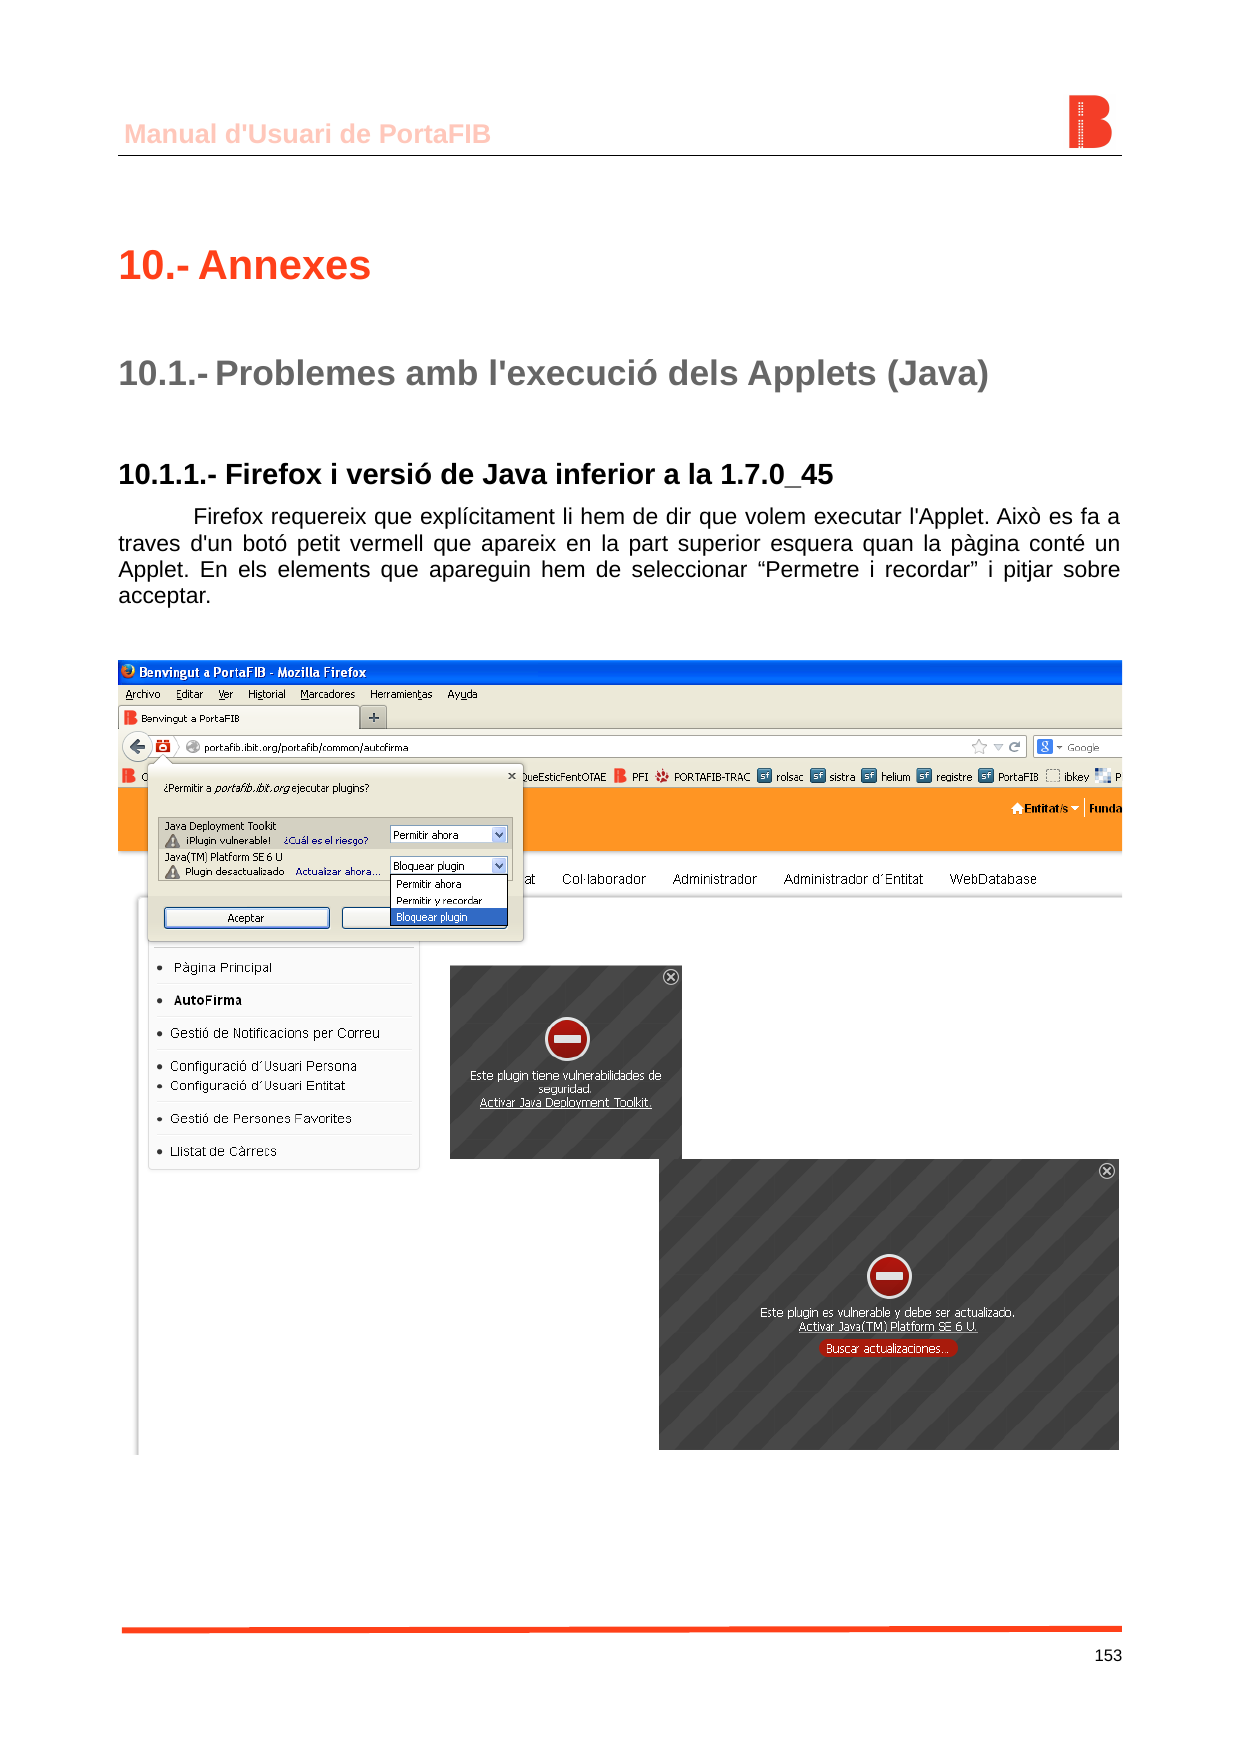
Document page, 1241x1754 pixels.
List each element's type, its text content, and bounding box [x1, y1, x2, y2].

text Firefox requereix que explícitament li hem de dir que volem executar l'Applet. Això es fa a traves d'un botó petit vermell que apareix en la part superior esquera quan la pàgina conté un Applet. En els elements que apareguin hem de seleccionar “Permetre i recordar” i pitjar sobre acceptar. [118, 503, 1122, 608]
subtitle Firefox i versió de Java inferior a la 1.7.0_45 [118, 457, 1122, 491]
subtitle Annexes [118, 241, 1122, 289]
subtitle Problemes amb l'execució dels Applets (Java) [118, 352, 1122, 393]
picture [1063, 94, 1117, 150]
picture [118, 660, 1123, 1455]
